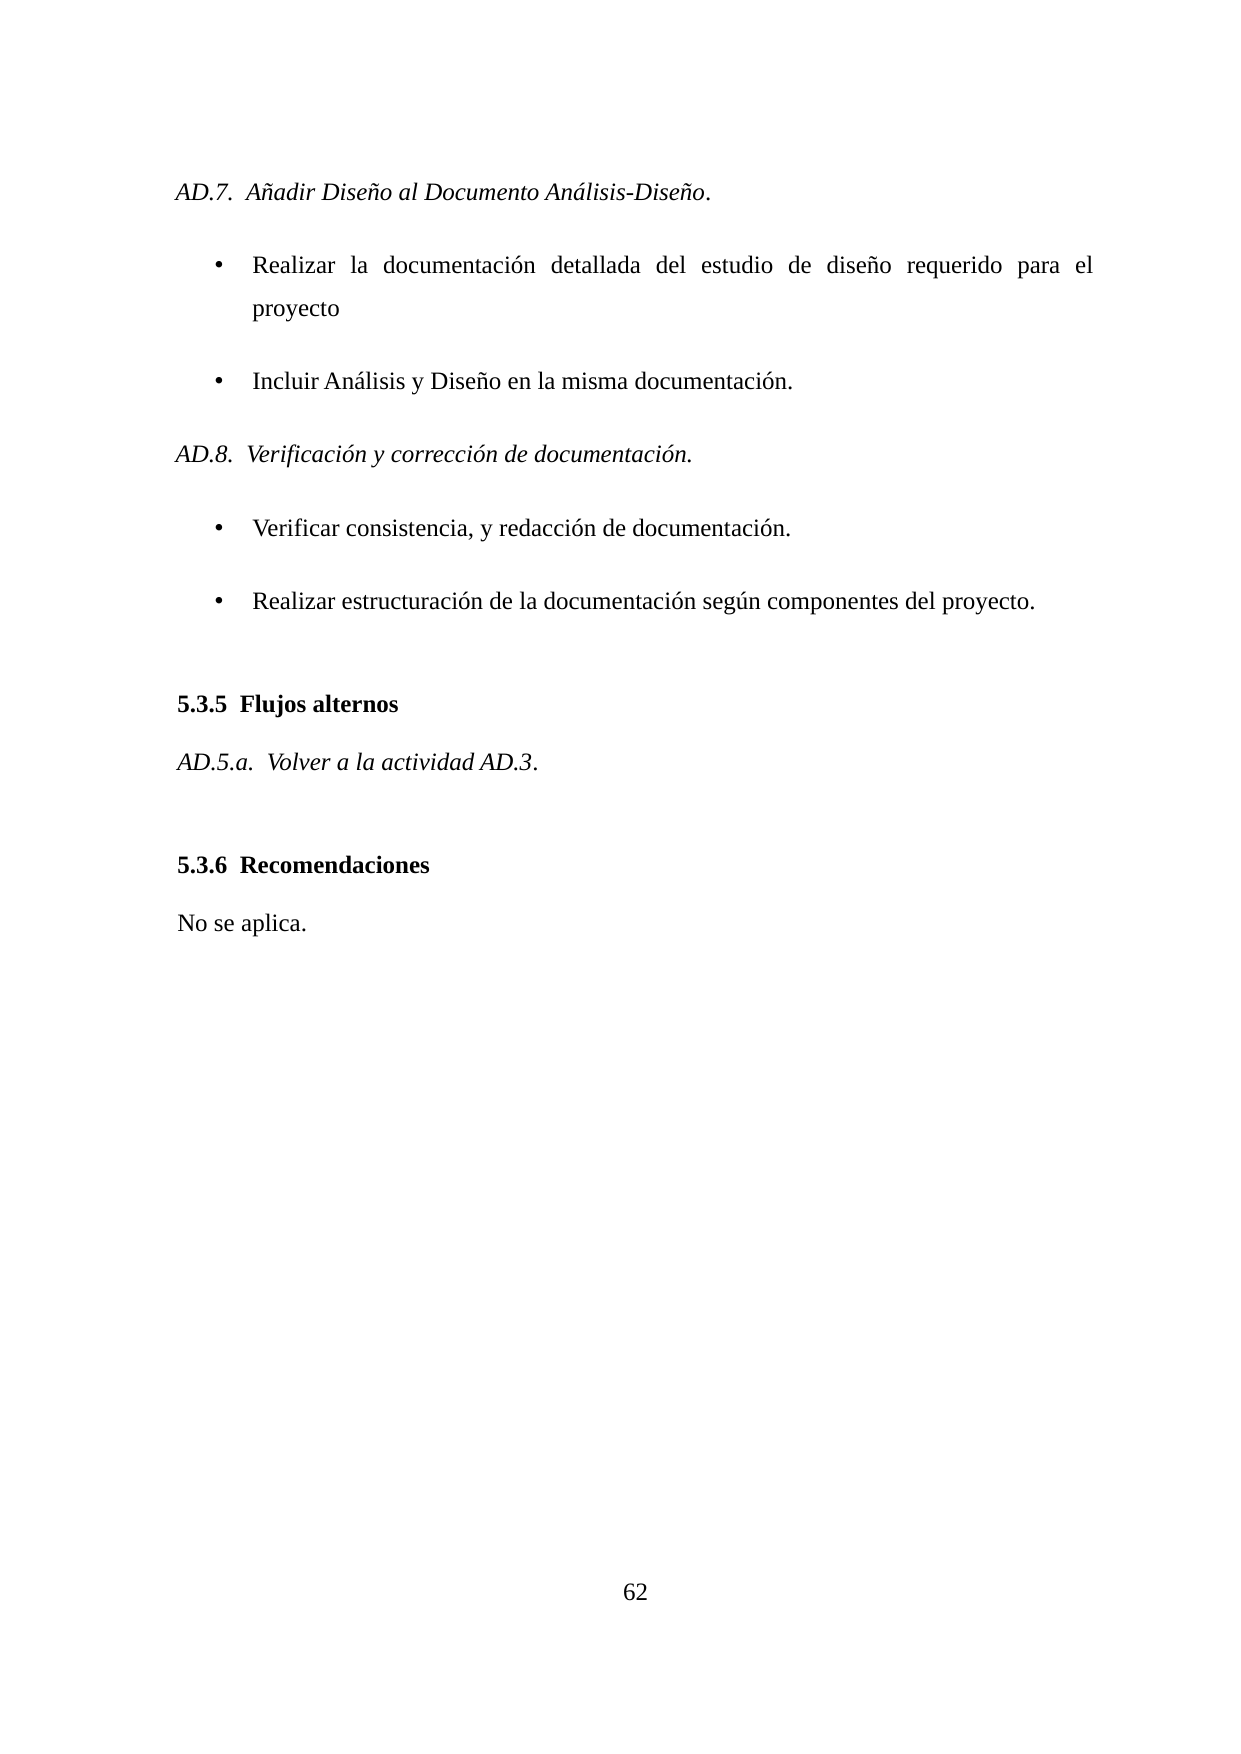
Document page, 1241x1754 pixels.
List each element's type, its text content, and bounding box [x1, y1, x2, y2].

list Realizar la documentación detallada del estudio de diseño requerido para el proyecto [214, 250, 1093, 322]
text No se aplica. [175, 908, 1093, 937]
text AD.5.a. Volver a la actividad AD.3. [175, 747, 1093, 776]
list AD.7. Añadir Diseño al Documento Análisis-Diseño. [175, 177, 1093, 206]
list Verificar consistencia, y redacción de documentación. [214, 513, 1093, 541]
text 5.3.6 Recomendaciones [177, 850, 1093, 879]
list Incluir Análisis y Diseño en la misma documentación. [214, 366, 1093, 395]
list Realizar estructuración de la documentación según componentes del proyecto. [214, 586, 1093, 614]
list AD.8. Verificación y corrección de documentación. [175, 439, 1093, 468]
text 5.3.5 Flujos alternos [177, 689, 1093, 718]
